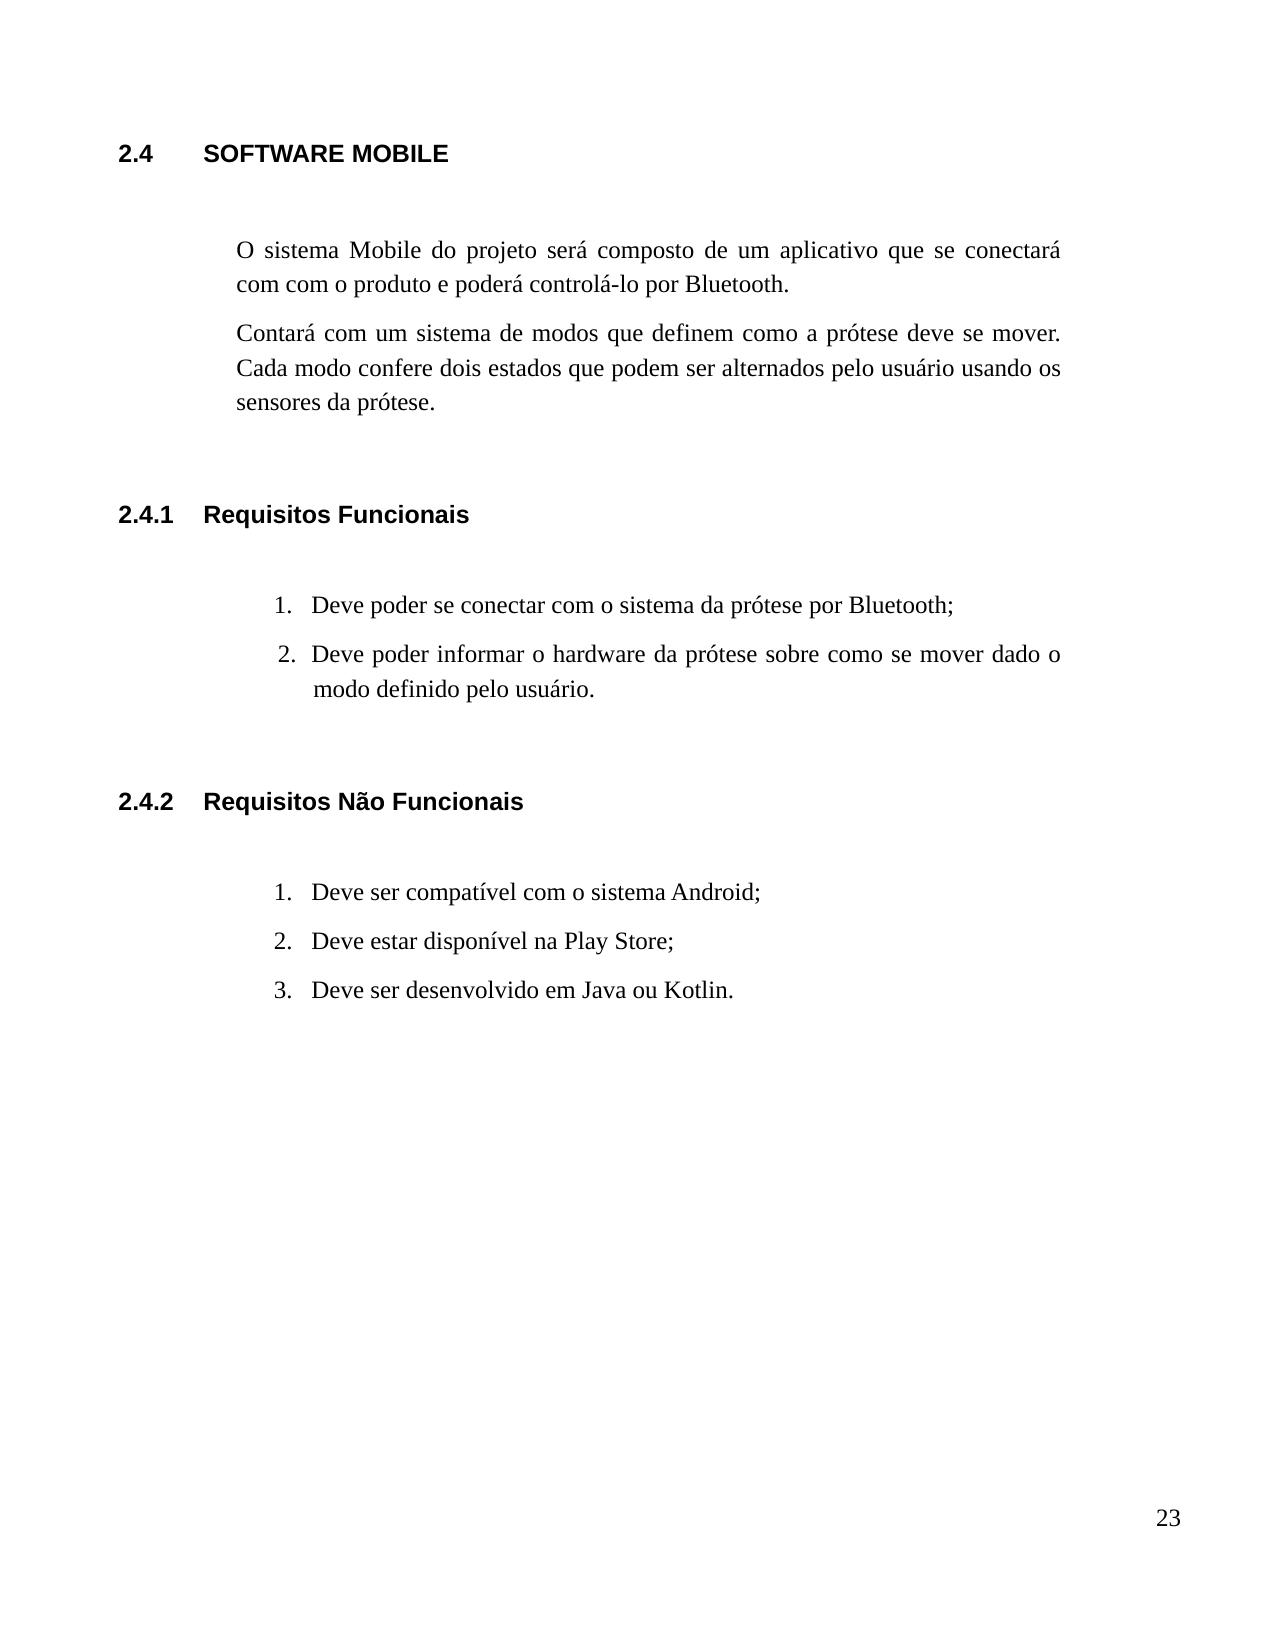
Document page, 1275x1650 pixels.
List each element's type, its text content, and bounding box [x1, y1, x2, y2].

list Deve poder se conectar com o sistema da prótese por Bluetooth; [274, 591, 1181, 619]
subtitle 2.4.1 Requisitos Funcionais [118, 500, 1181, 529]
list Deve ser desenvolvido em Java ou Kotlin. [274, 975, 1181, 1004]
list Deve poder informar o hardware da prótese sobre como se mover dado o modo definido pelo usuário. [278, 639, 1062, 703]
subtitle 2.4.2 Requisitos Não Funcionais [118, 787, 1062, 816]
text Contará com um sistema de modos que definem como a prótese deve se mover. Cada modo confere dois estados que podem ser alternados pelo usuário usando os sensores da prótese. [236, 318, 1062, 416]
subtitle 2.4 SOFTWARE MOBILE [118, 139, 1181, 168]
list Deve ser compatível com o sistema Android; [274, 877, 1181, 906]
list Deve estar disponível na Play Store; [274, 926, 1181, 955]
text O sistema Mobile do projeto será composto de um aplicativo que se conectará com com o produto e poderá controlá-lo por Bluetooth. [236, 235, 1062, 298]
